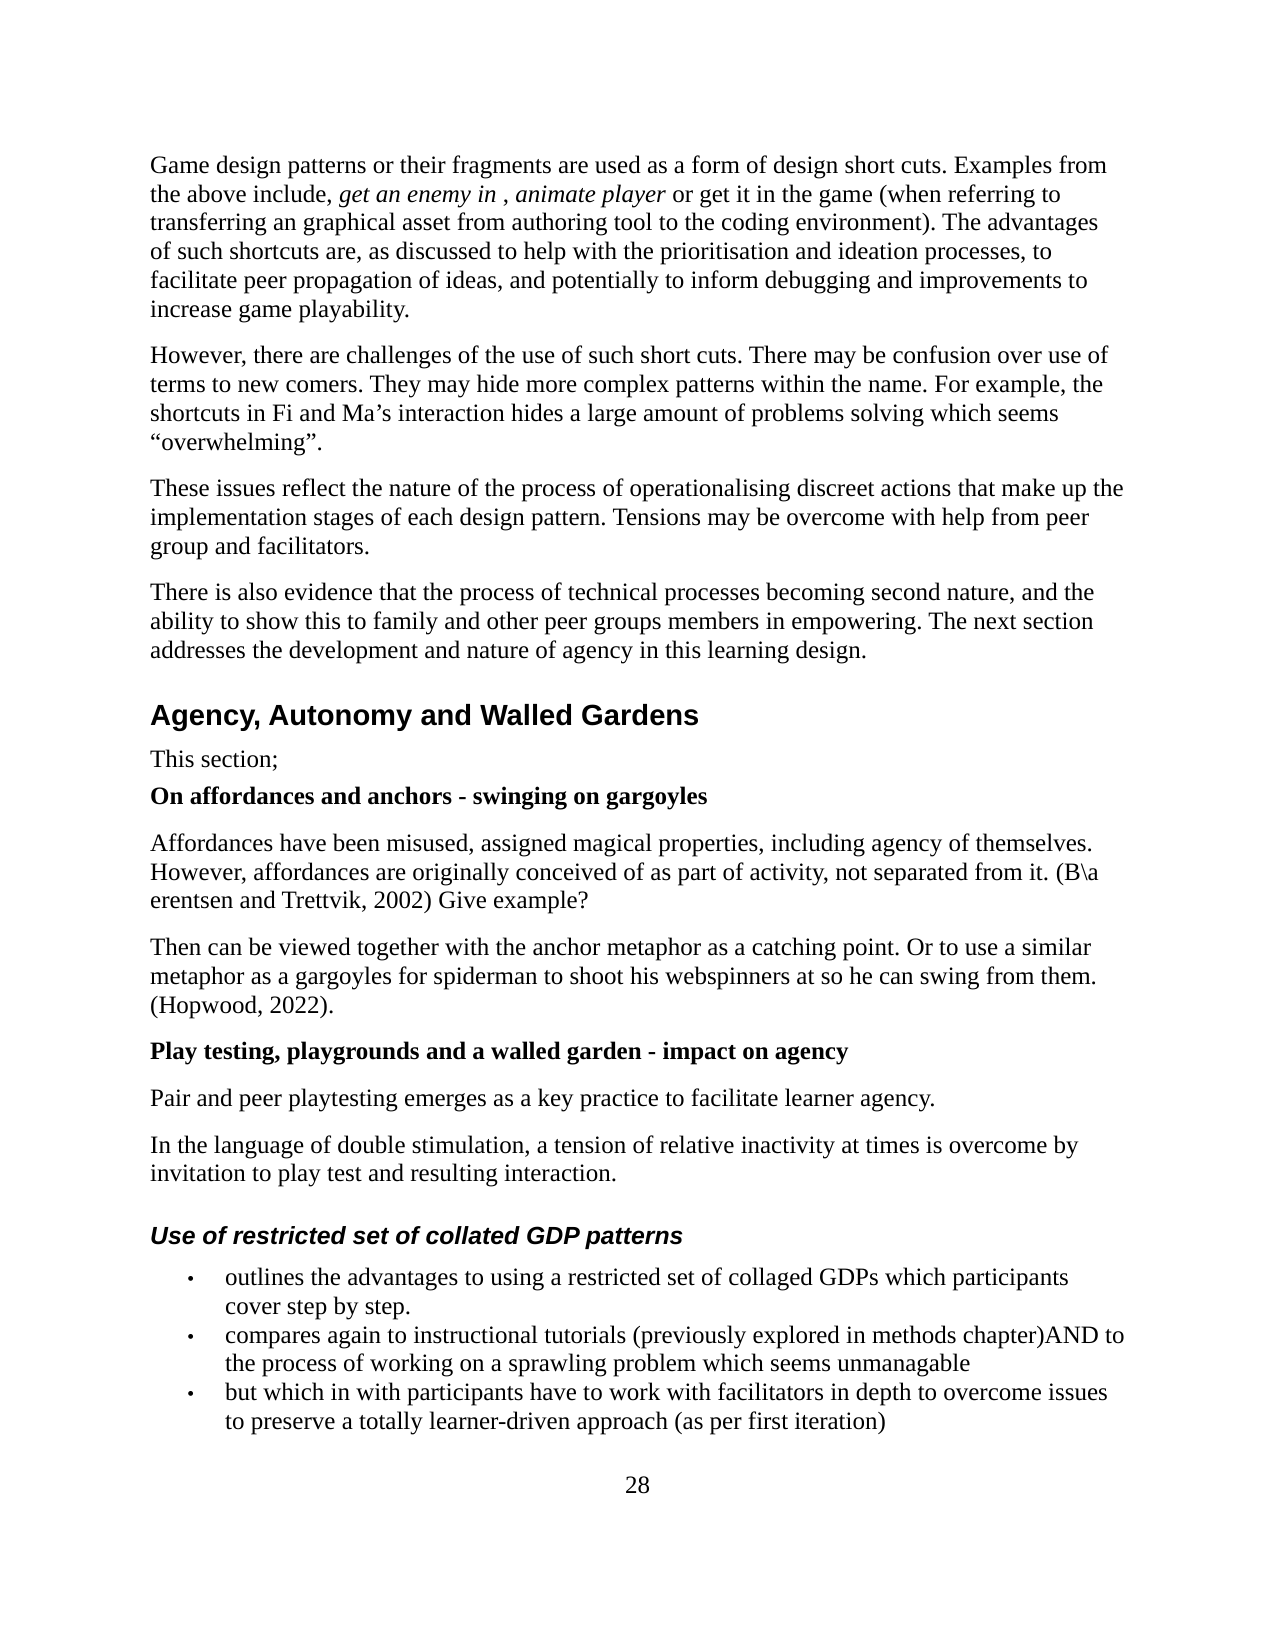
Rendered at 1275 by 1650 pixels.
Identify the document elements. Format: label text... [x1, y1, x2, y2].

text Then can be viewed together with the anchor metaphor as a catching point. Or to use a similar metaphor as a gargoyles for spiderman to shoot his webspinners at so he can swing from them. (Hopwood, 2022). [150, 932, 1125, 1018]
list outlines the advantages to using a restricted set of collaged GDPs which participants cover step by step. [187, 1262, 1125, 1320]
text There is also evidence that the process of technical processes becoming second nature, and the ability to show this to family and other peer groups members in empowering. The next section addresses the development and nature of agency in this learning design. [150, 577, 1125, 664]
subtitle Use of restricted set of collated GDP patterns [150, 1221, 1125, 1250]
text Pair and peer playtesting emerges as a key practice to facilitate learner agency. [150, 1083, 1125, 1112]
subtitle Agency, Autonomy and Walled Gardens [150, 698, 1125, 731]
list compares again to instructional tutorials (previously explored in methods chapter)AND to the process of working on a sprawling problem which seems unmanagable [187, 1320, 1125, 1377]
text However, there are challenges of the use of such short cuts. There may be confusion over use of terms to new comers. They may hide more complex patterns within the name. For example, the shortcuts in Fi and Ma’s interaction hides a large amount of problems solving which seems “overwhelming”. [150, 340, 1125, 455]
text Play testing, playgrounds and a walled garden - impact on agency [150, 1036, 1125, 1065]
text On affordances and anchors - swinging on gargoyles [150, 781, 1125, 810]
list but which in with participants have to work with facilitators in depth to overcome issues to preserve a totally learner-driven approach (as per first iteration) [187, 1377, 1125, 1435]
text Affordances have been misused, assigned magical properties, including agency of themselves. However, affordances are originally conceived of as part of activity, not separated from it. (B\a erentsen and Trettvik, 2002) Give example? [150, 828, 1125, 914]
text This section; [150, 744, 1125, 772]
text These issues reflect the nature of the process of operationalising discreet actions that make up the implementation stages of each design pattern. Tensions may be overcome with help from peer group and facilitators. [150, 473, 1125, 559]
text Game design patterns or their fragments are used as a form of design short cuts. Examples from the above include, get an enemy in , animate player or get it in the game (when referring to transferring an graphical asset from authoring tool to the coding environment). The advantages of such shortcuts are, as discussed to help with the prioritisation and ideation processes, to facilitate peer propagation of ideas, and potentially to inform debugging and improvements to increase game playability. [150, 150, 1125, 322]
text In the language of double stimulation, a tension of relative inactivity at times is overcome by invitation to play test and resulting interaction. [150, 1130, 1125, 1187]
